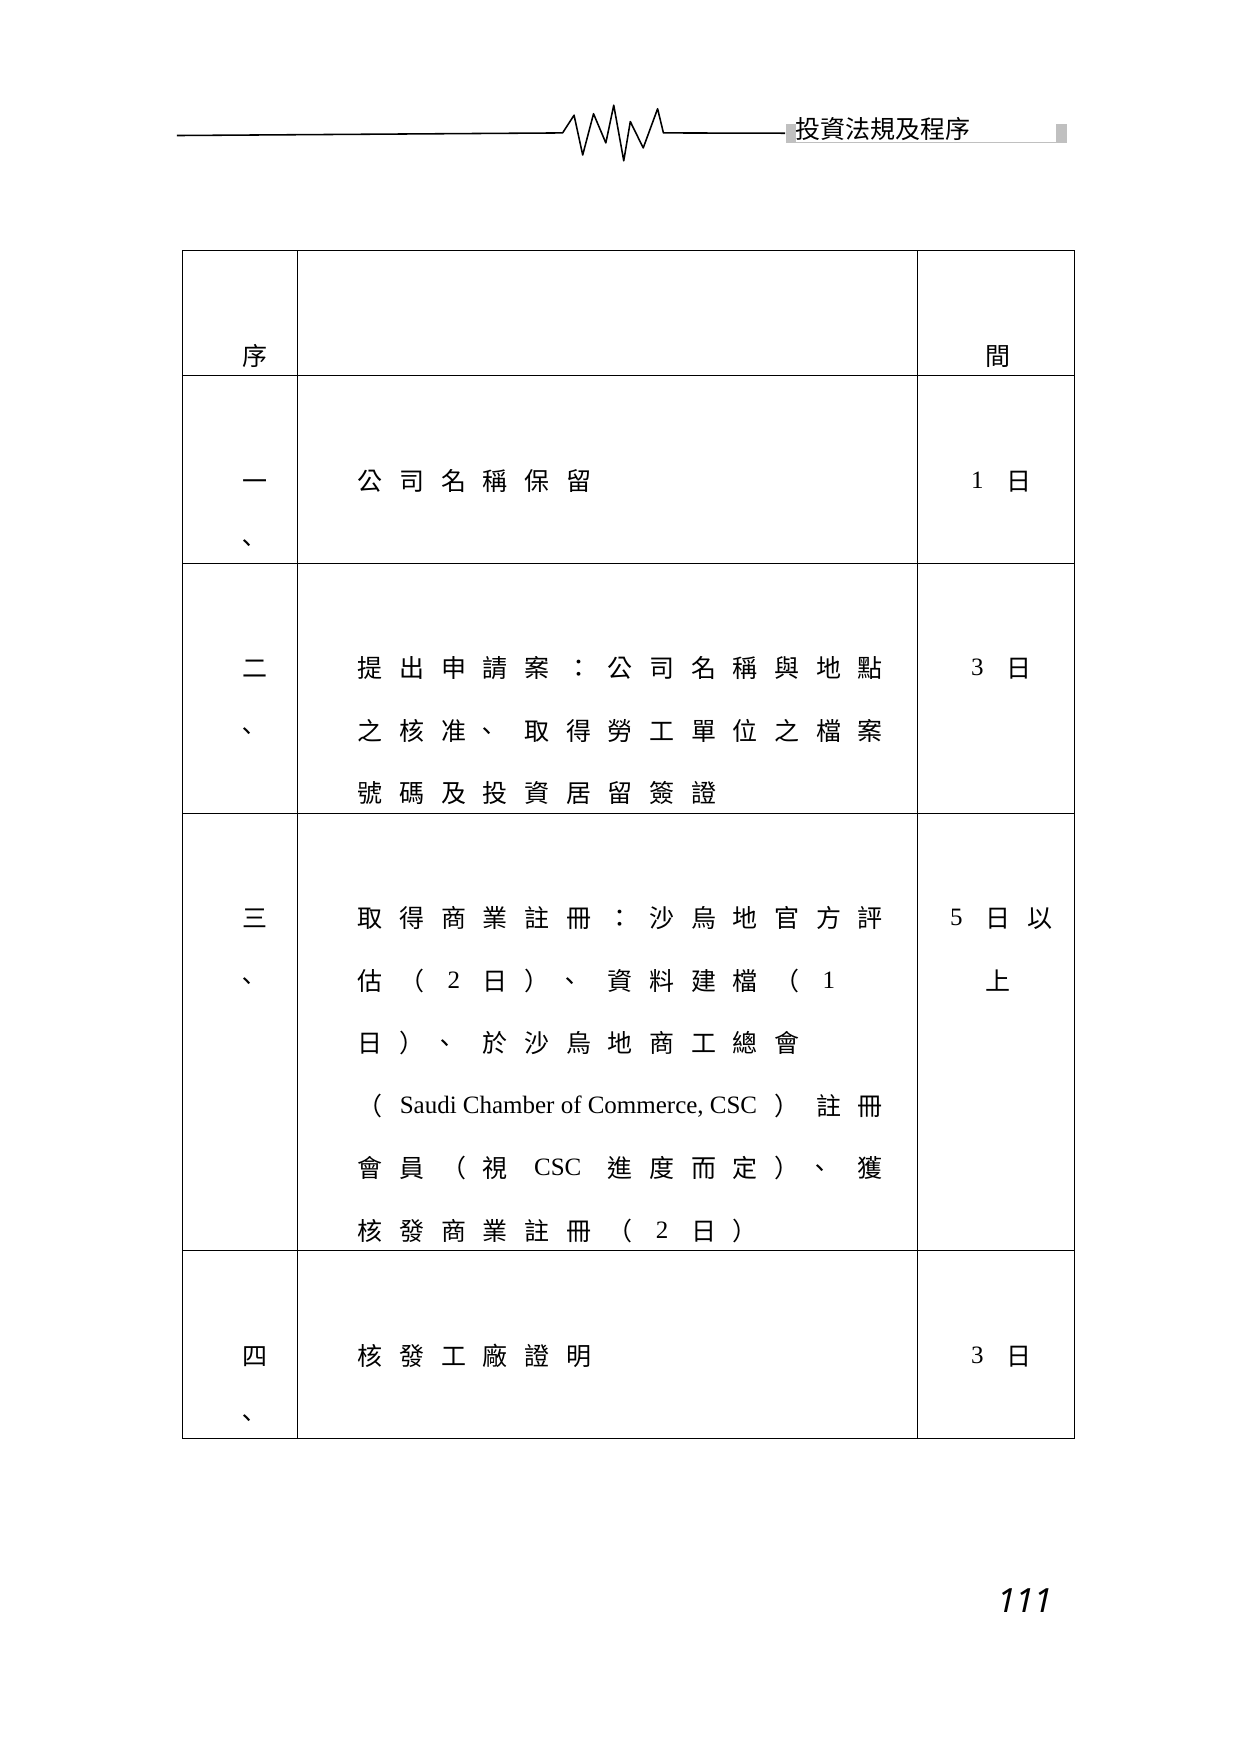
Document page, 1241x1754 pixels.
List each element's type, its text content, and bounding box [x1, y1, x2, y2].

table_cell 三、 [183, 814, 297, 1250]
table_header [298, 251, 917, 375]
table_cell 核發工廠證明 [298, 1251, 917, 1438]
table_header 序 [183, 251, 297, 375]
table_cell 取得商業註冊：沙烏地官方評估（2日）、資料建檔（1日）、於沙烏地商工總會（Saudi Chamber of Commerce, CSC）註冊會員（視CSC進度而定）、獲核發商業註冊（2日） [298, 814, 917, 1250]
table_cell 四、 [183, 1251, 297, 1438]
table_header 間 [918, 251, 1074, 375]
table_cell 1日 [918, 376, 1074, 563]
table_cell 一、 [183, 376, 297, 563]
table_cell 3日 [918, 564, 1074, 813]
table_cell 提出申請案：公司名稱與地點之核准、取得勞工單位之檔案號碼及投資居留簽證 [298, 564, 917, 813]
table_cell 公司名稱保留 [298, 376, 917, 563]
table_cell 3日 [918, 1251, 1074, 1438]
table_cell 5日以上 [918, 814, 1074, 1250]
table_cell 二、 [183, 564, 297, 813]
